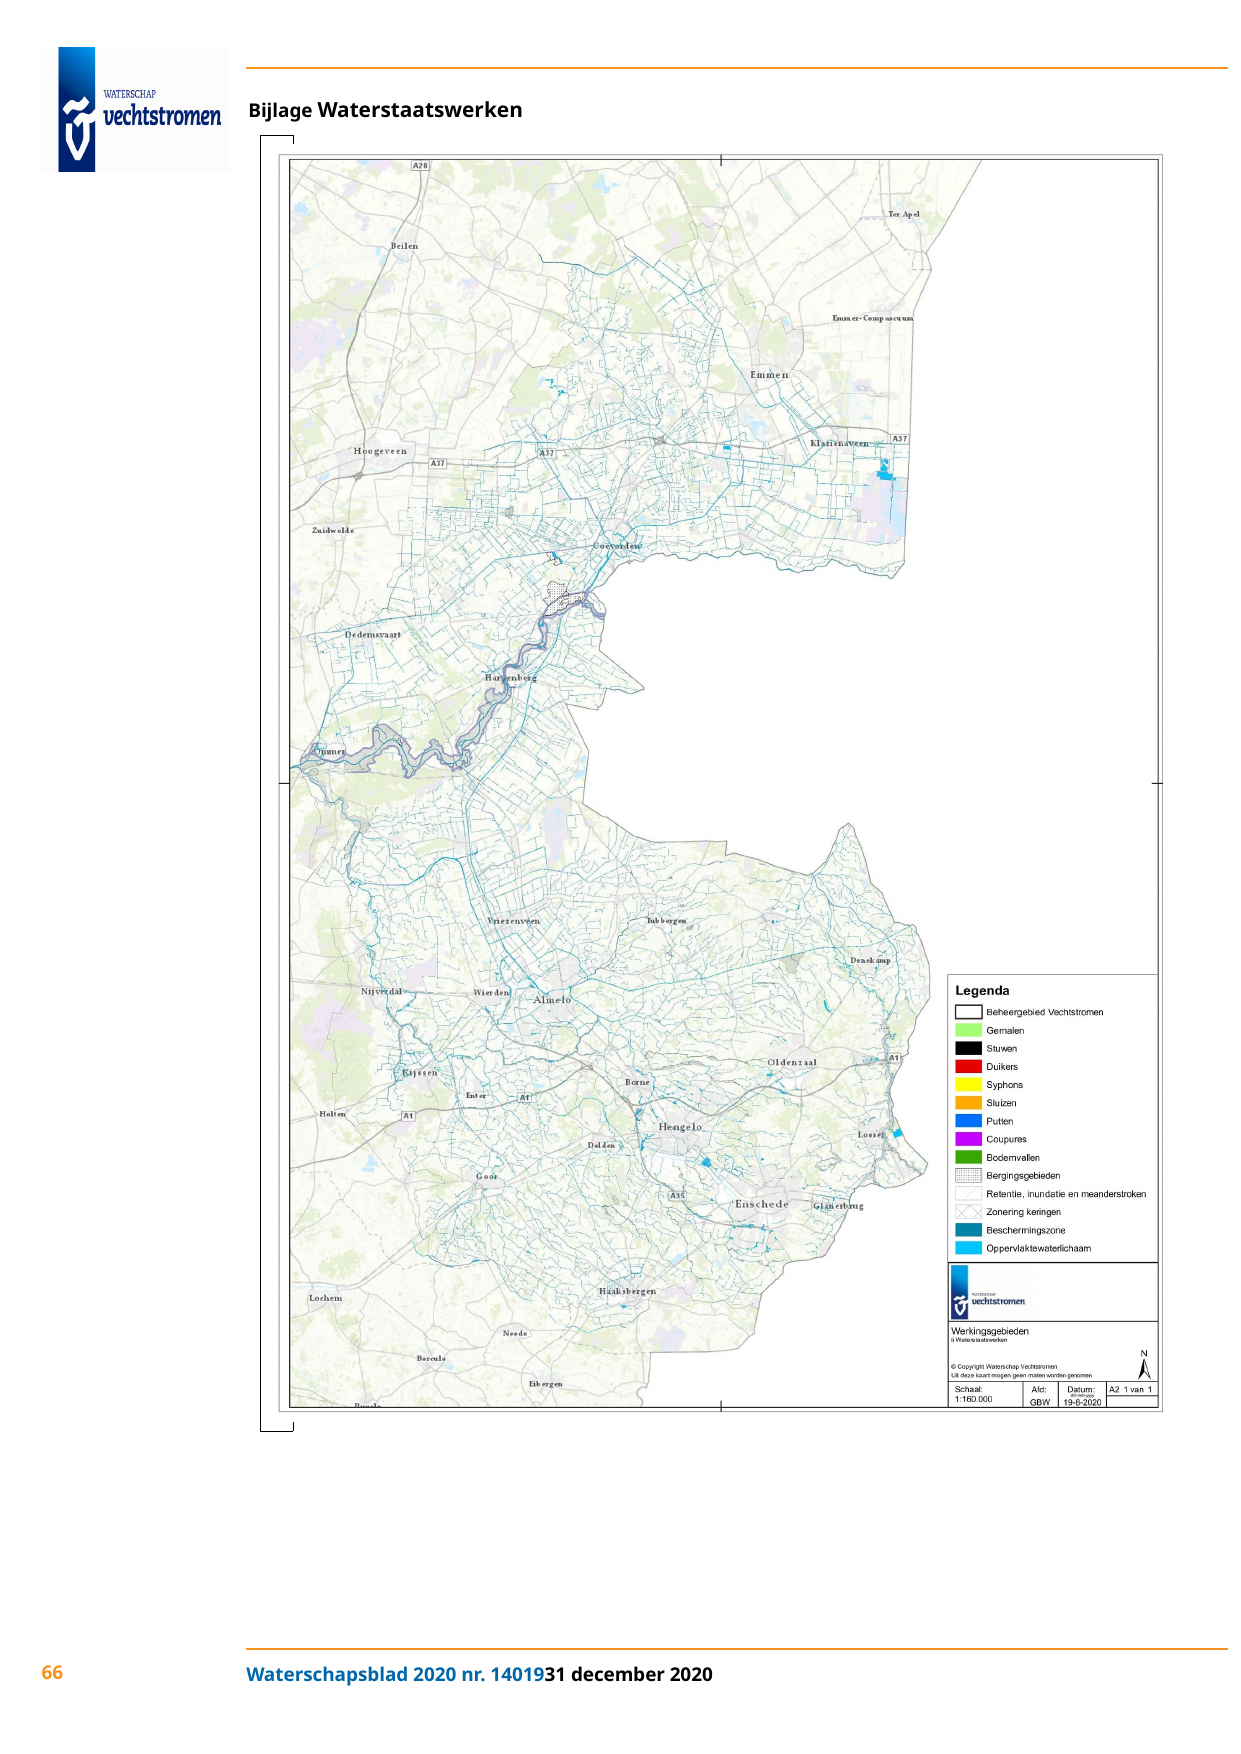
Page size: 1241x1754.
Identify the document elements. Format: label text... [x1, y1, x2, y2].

text Bijlage Waterstaatswerken [248, 95, 1152, 123]
picture [41, 47, 231, 172]
picture [268, 144, 1173, 1422]
